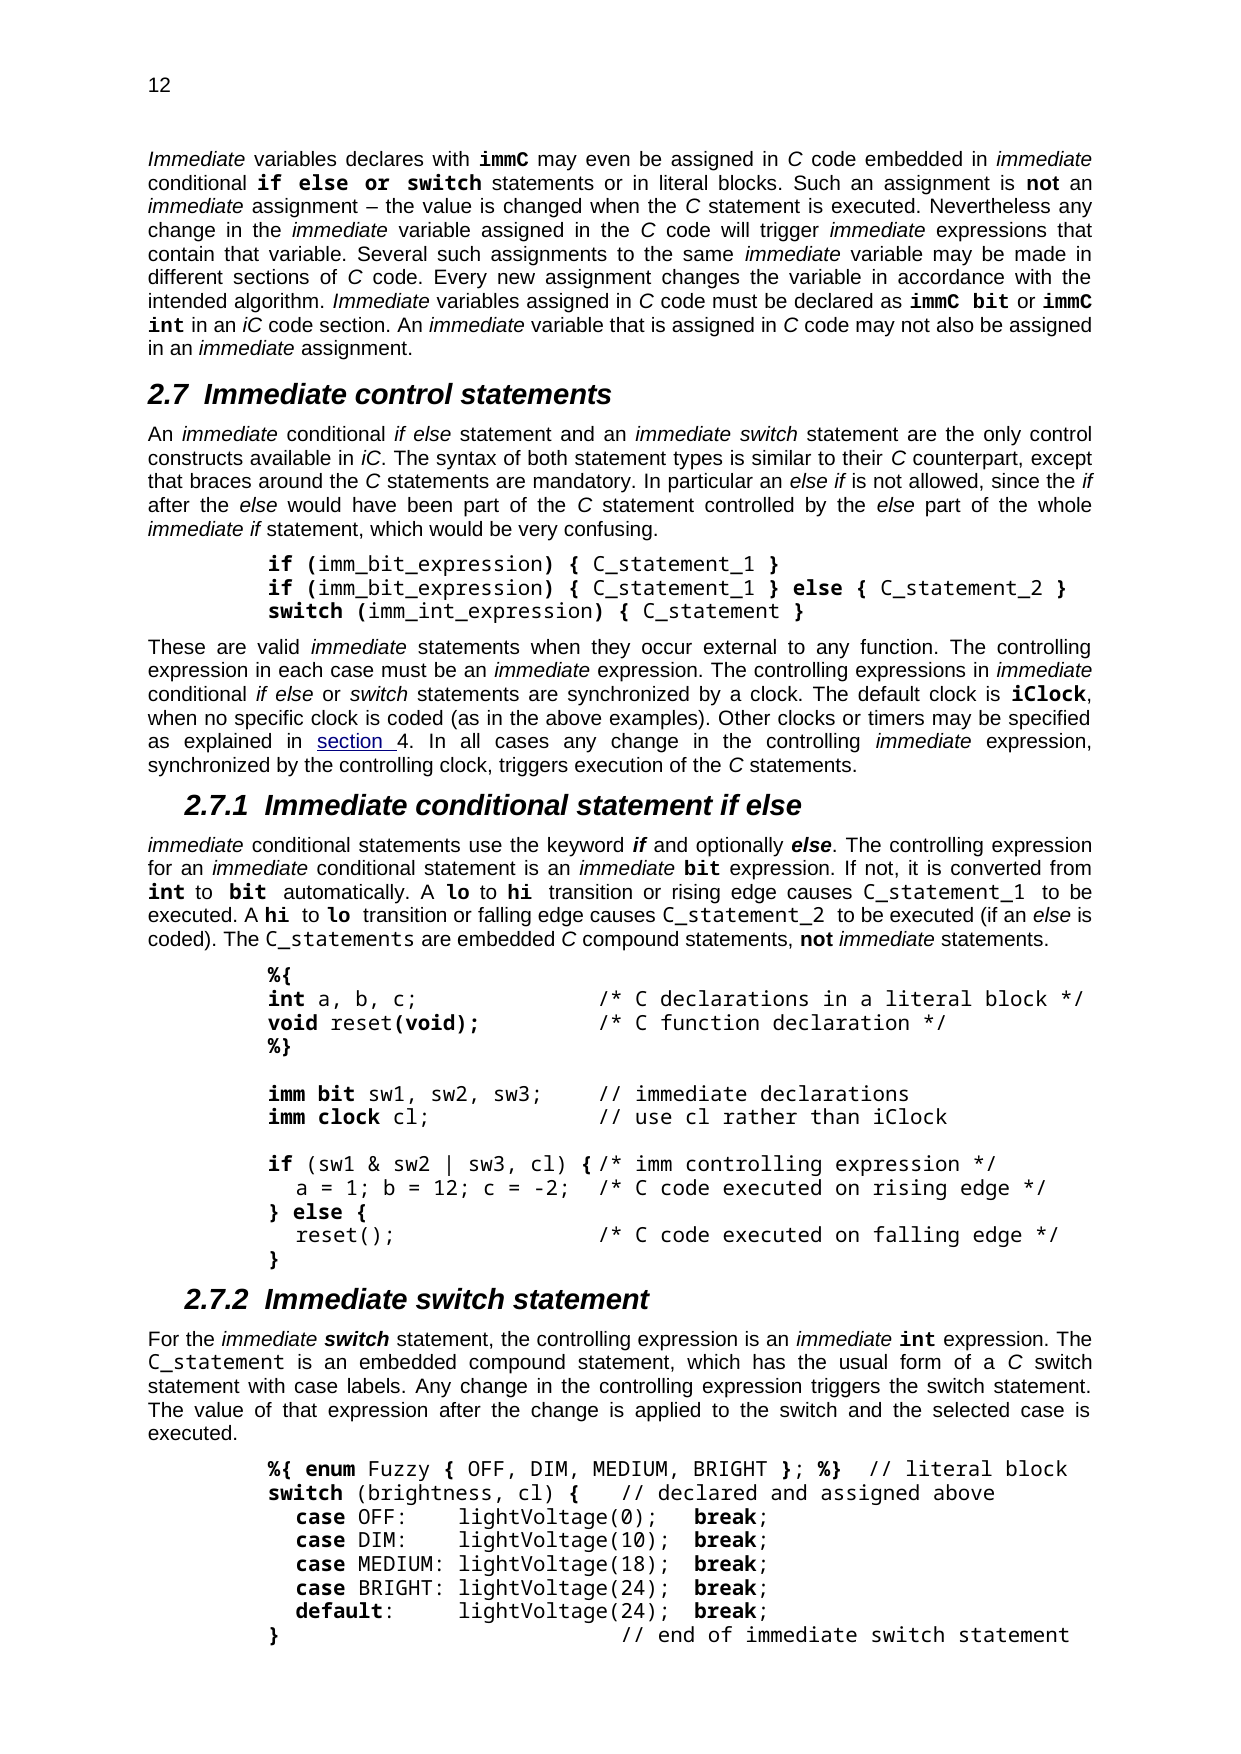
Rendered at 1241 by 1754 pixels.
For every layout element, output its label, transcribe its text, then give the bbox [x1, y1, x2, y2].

subtitle Immediate conditional statement if else [184, 789, 1092, 821]
text %{ int a, b, c; /* C declarations in a literal block */ void reset(void); /* C function declaration */ %} imm bit sw1, sw2, sw3; // immediate declarations imm clock cl; // use cl rather than iClock if (sw1 & sw2 | sw3, cl) { /* imm controlling expression */ a = 1; b = 12; c = -2; /* C code executed on rising edge */ } else { reset(); /* C code executed on falling edge */ } [268, 964, 1092, 1271]
text For the immediate switch statement, the controlling expression is an immediate int expression. The C_statement is an embedded compound statement, which has the usual form of a C switch statement with case labels. Any change in the controlling expression triggers the switch statement. The value of that expression after the change is applied to the switch and the selected case is executed. [148, 1327, 1092, 1446]
text These are valid immediate statements when they occur external to any function. The controlling expression in each case must be an immediate expression. The controlling expressions in immediate conditional if else or switch statements are synchronized by a clock. The default clock is iClock, when no specific clock is coded (as in the above examples). Other clocks or timers may be specified as explained in section 4. In all cases any change in the controlling immediate expression, synchronized by the controlling clock, triggers execution of the C statements. [148, 635, 1092, 777]
subtitle Immediate switch statement [184, 1283, 1092, 1316]
text immediate conditional statements use the keyword if and optionally else. The controlling expression for an immediate conditional statement is an immediate bit expression. If not, it is converted from int to bit automatically. A lo to hi transition or rising edge causes C_statement_1 to be executed. A hi to lo transition or falling edge causes C_statement_2 to be executed (if an else is coded). The C_statements are embedded C compound statements, not immediate statements. [148, 833, 1092, 951]
text An immediate conditional if else statement and an immediate switch statement are the only control constructs available in iC. The syntax of both statement types is similar to their C counterpart, except that braces around the C statements are mandatory. In particular an else if is not allowed, since the if after the else would have been part of the C statement controlled by the else part of the whole immediate if statement, which would be very confusing. [148, 422, 1092, 541]
text if (imm_bit_expression) { C_statement_1 } if (imm_bit_expression) { C_statement_1 } else { C_statement_2 } switch (imm_int_expression) { C_statement } [268, 552, 1092, 623]
subtitle Immediate control statements [148, 378, 1092, 411]
text Immediate variables declares with immC may even be assigned in C code embedded in immediate conditional if else or switch statements or in literal blocks. Such an assignment is not an immediate assignment – the value is changed when the C statement is executed. Nevertheless any change in the immediate variable assigned in the C code will trigger immediate expressions that contain that variable. Several such assignments to the same immediate variable may be made in different sections of C code. Every new assignment changes the variable in accordance with the intended algorithm. Immediate variables assigned in C code must be declared as immC bit or immC int in an iC code section. An immediate variable that is assigned in C code may not also be assigned in an immediate assignment. [148, 148, 1092, 361]
text %{ enum Fuzzy { OFF, DIM, MEDIUM, BRIGHT }; %} // literal block switch (brightness, cl) { // declared and assigned above case OFF: lightVoltage(0); break; case DIM: lightVoltage(10); break; case MEDIUM: lightVoltage(18); break; case BRIGHT: lightVoltage(24); break; default: lightVoltage(24); break; } // end of immediate switch statement [268, 1458, 1092, 1647]
